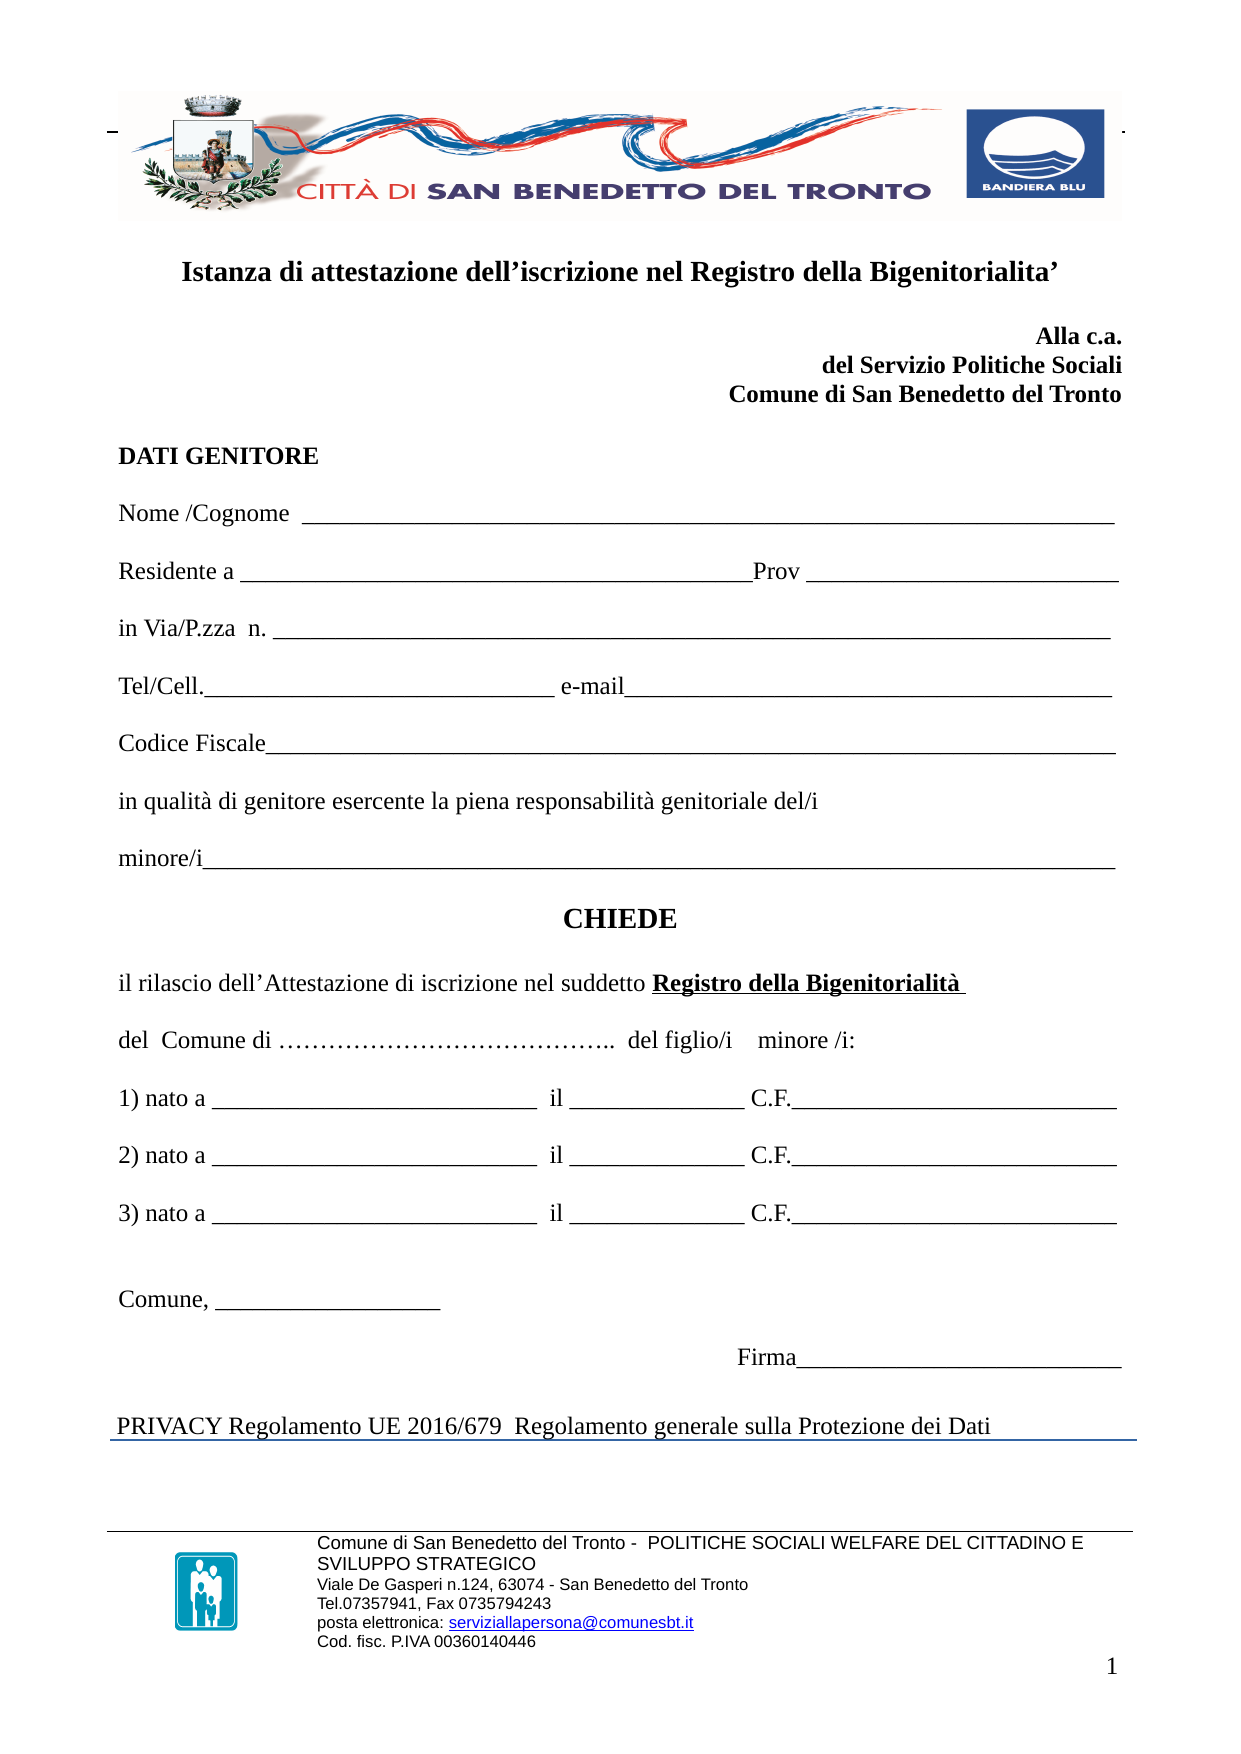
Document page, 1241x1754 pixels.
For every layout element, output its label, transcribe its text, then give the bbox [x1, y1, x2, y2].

text Comune, __________________ [118, 1284, 1122, 1313]
text 3) nato a __________________________ il ______________ C.F.__________________________ [118, 1198, 1122, 1227]
text Residente a _________________________________________Prov _________________________ [118, 556, 1122, 585]
picture [175, 1552, 238, 1631]
text in Via/P.zza n. ___________________________________________________________________ [118, 613, 1122, 642]
text Istanza di attestazione dell’iscrizione nel Registro della Bigenitorialita’ [118, 254, 1122, 288]
text il rilascio dell’Attestazione di iscrizione nel suddetto Registro della Bigenitorialità [118, 968, 1122, 997]
text Nome /Cognome _________________________________________________________________ [118, 498, 1122, 527]
text Tel/Cell.____________________________ e-mail_______________________________________ [118, 671, 1122, 700]
text Comune di San Benedetto del Tronto [118, 379, 1122, 407]
text CHIEDE [118, 901, 1122, 934]
text Firma__________________________ [118, 1342, 1122, 1371]
text Alla c.a. [118, 321, 1122, 350]
text DATI GENITORE [118, 441, 1122, 470]
text del Servizio Politiche Sociali [118, 350, 1122, 379]
text 1) nato a __________________________ il ______________ C.F.__________________________ [118, 1083, 1122, 1112]
picture [118, 91, 1123, 221]
text del Comune di ………………………………….. del figlio/i minore /i: [118, 1026, 1122, 1054]
text Codice Fiscale____________________________________________________________________ [118, 728, 1122, 757]
text in qualità di genitore esercente la piena responsabilità genitoriale del/i [118, 786, 1122, 815]
text 2) nato a __________________________ il ______________ C.F.__________________________ [118, 1141, 1122, 1169]
text minore/i_________________________________________________________________________ [118, 843, 1122, 872]
